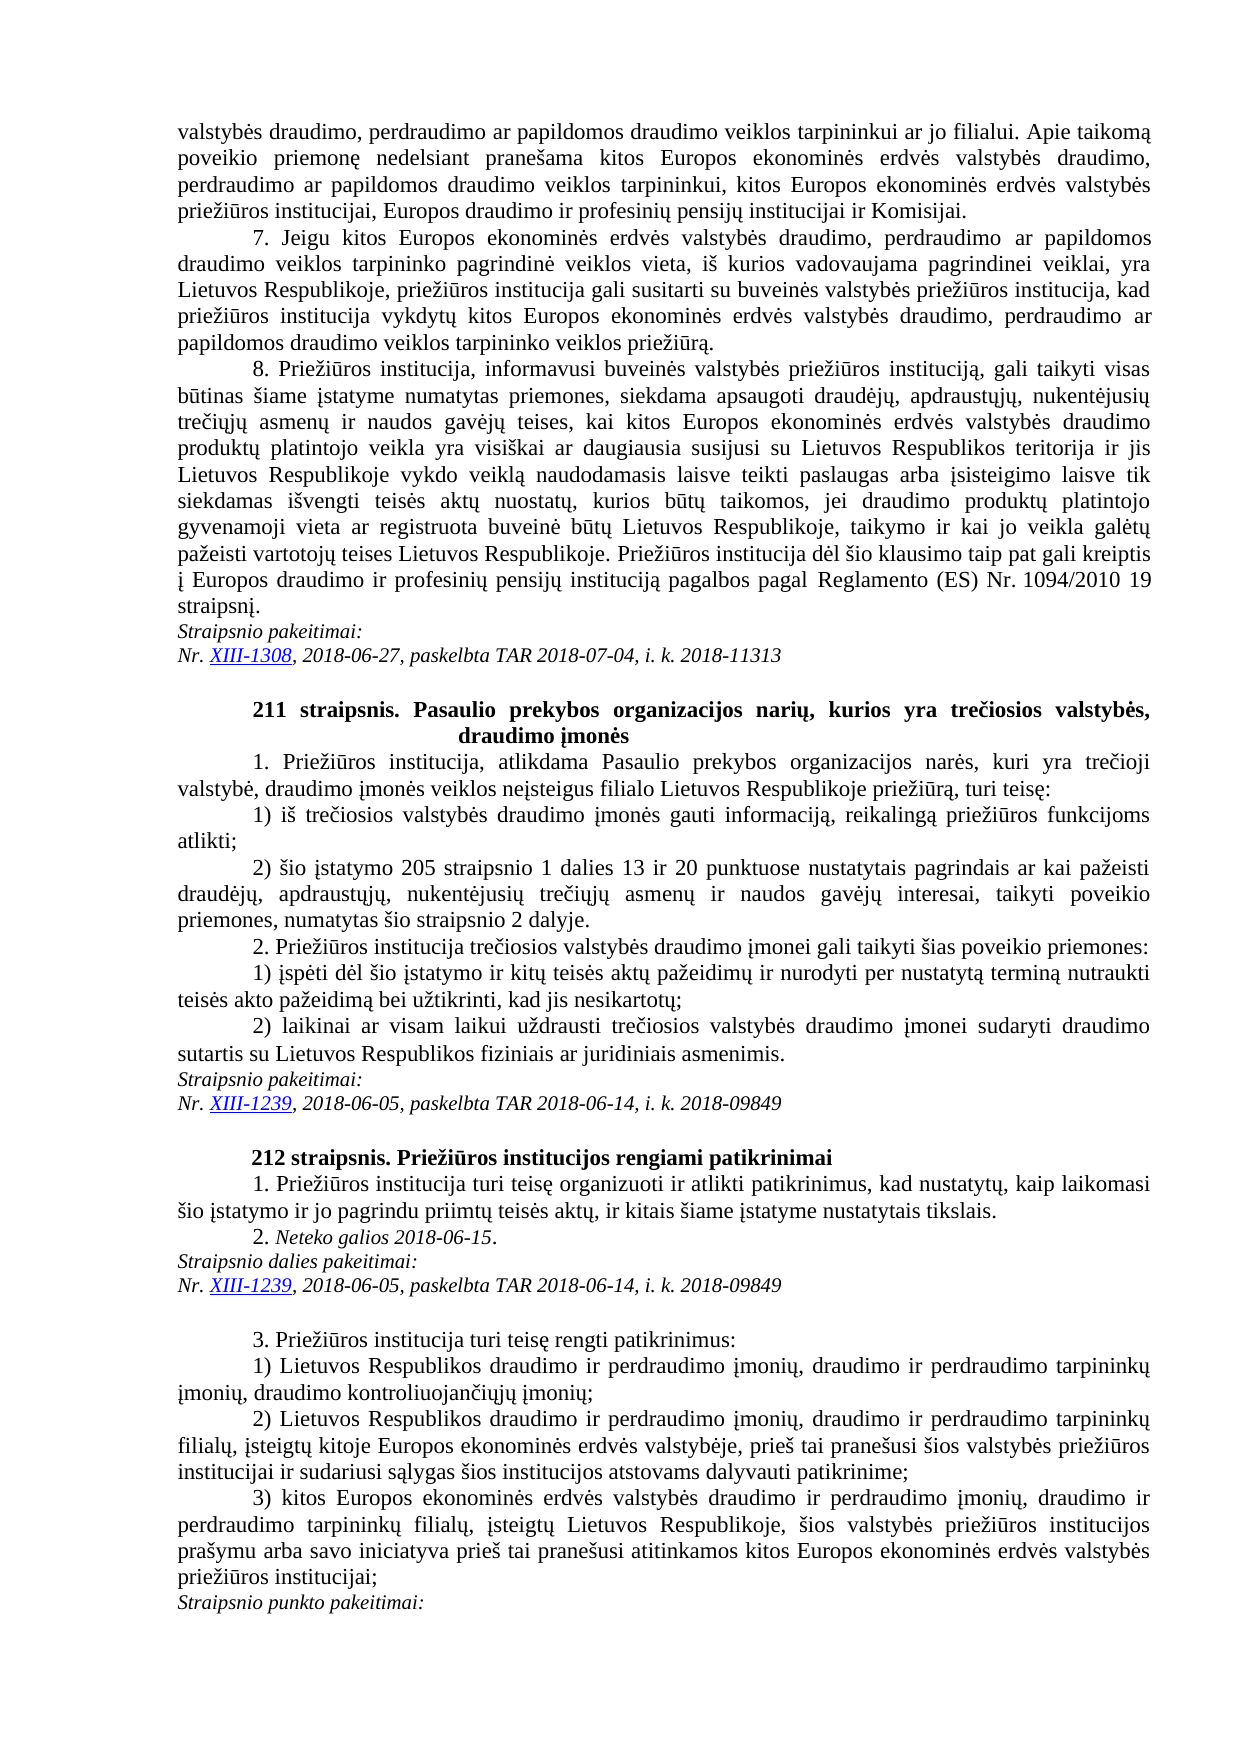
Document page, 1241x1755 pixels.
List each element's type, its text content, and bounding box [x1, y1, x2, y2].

text 2) Lietuvos Respublikos draudimo ir perdraudimo įmonių, draudimo ir perdraudimo tarpininkų filialų, įsteigtų kitoje Europos ekonominės erdvės valstybėje, prieš tai pranešusi šios valstybės priežiūros institucijai ir sudariusi sąlygas šios institucijos atstovams dalyvauti patikrinime; [177, 1405, 1152, 1484]
text 3. Priežiūros institucija turi teisę rengti patikrinimus: [177, 1326, 1152, 1353]
text 211 straipsnis. Pasaulio prekybos organizacijos narių, kurios yra trečiosios valstybės, draudimo įmonės [252, 696, 1152, 748]
text 212 straipsnis. Priežiūros institucijos rengiami patikrinimai [251, 1144, 1152, 1170]
text 2) šio įstatymo 205 straipsnio 1 dalies 13 ir 20 punktuose nustatytais pagrindais ar kai pažeisti draudėjų, apdraustųjų, nukentėjusių trečiųjų asmenų ir naudos gavėjų interesai, taikyti poveikio priemones, numatytas šio straipsnio 2 dalyje. [177, 854, 1152, 933]
text Straipsnio pakeitimai: [177, 1067, 1152, 1091]
text Nr. XIII-1239, 2018-06-05, paskelbta TAR 2018-06-14, i. k. 2018-09849 [177, 1273, 1152, 1297]
text valstybės draudimo, perdraudimo ar papildomos draudimo veiklos tarpininkui ar jo filialui. Apie taikomą poveikio priemonę nedelsiant pranešama kitos Europos ekonominės erdvės valstybės draudimo, perdraudimo ar papildomos draudimo veiklos tarpininkui, kitos Europos ekonominės erdvės valstybės priežiūros institucijai, Europos draudimo ir profesinių pensijų institucijai ir Komisijai. [177, 118, 1152, 223]
text 7. Jeigu kitos Europos ekonominės erdvės valstybės draudimo, perdraudimo ar papildomos draudimo veiklos tarpininko pagrindinė veiklos vieta, iš kurios vadovaujama pagrindinei veiklai, yra Lietuvos Respublikoje, priežiūros institucija gali susitarti su buveinės valstybės priežiūros institucija, kad priežiūros institucija vykdytų kitos Europos ekonominės erdvės valstybės draudimo, perdraudimo ar papildomos draudimo veiklos tarpininko veiklos priežiūrą. [177, 223, 1152, 355]
text 1. Priežiūros institucija turi teisę organizuoti ir atlikti patikrinimus, kad nustatytų, kaip laikomasi šio įstatymo ir jo pagrindu priimtų teisės aktų, ir kitais šiame įstatyme nustatytais tikslais. [177, 1170, 1152, 1223]
text Nr. XIII-1308, 2018-06-27, paskelbta TAR 2018-07-04, i. k. 2018-11313 [177, 643, 1152, 667]
text 1) įspėti dėl šio įstatymo ir kitų teisės aktų pažeidimų ir nurodyti per nustatytą terminą nutraukti teisės akto pažeidimą bei užtikrinti, kad jis nesikartotų; [177, 959, 1152, 1012]
text 1. Priežiūros institucija, atlikdama Pasaulio prekybos organizacijos narės, kuri yra trečioji valstybė, draudimo įmonės veiklos neįsteigus filialo Lietuvos Respublikoje priežiūrą, turi teisę: [177, 748, 1152, 801]
text 3) kitos Europos ekonominės erdvės valstybės draudimo ir perdraudimo įmonių, draudimo ir perdraudimo tarpininkų filialų, įsteigtų Lietuvos Respublikoje, šios valstybės priežiūros institucijos prašymu arba savo iniciatyva prieš tai pranešusi atitinkamos kitos Europos ekonominės erdvės valstybės priežiūros institucijai; [177, 1484, 1152, 1590]
text Nr. XIII-1239, 2018-06-05, paskelbta TAR 2018-06-14, i. k. 2018-09849 [177, 1091, 1152, 1115]
text 1) Lietuvos Respublikos draudimo ir perdraudimo įmonių, draudimo ir perdraudimo tarpininkų įmonių, draudimo kontroliuojančiųjų įmonių; [177, 1353, 1152, 1405]
text Straipsnio punkto pakeitimai: [177, 1590, 1152, 1614]
text 2. Priežiūros institucija trečiosios valstybės draudimo įmonei gali taikyti šias poveikio priemones: [177, 933, 1152, 959]
text Straipsnio dalies pakeitimai: [177, 1249, 1152, 1273]
text 2) laikinai ar visam laikui uždrausti trečiosios valstybės draudimo įmonei sudaryti draudimo sutartis su Lietuvos Respublikos fiziniais ar juridiniais asmenimis. [177, 1012, 1152, 1067]
text 2. Neteko galios 2018-06-15. [177, 1223, 1152, 1249]
text 1) iš trečiosios valstybės draudimo įmonės gauti informaciją, reikalingą priežiūros funkcijoms atlikti; [177, 801, 1152, 854]
text 8. Priežiūros institucija, informavusi buveinės valstybės priežiūros instituciją, gali taikyti visas būtinas šiame įstatyme numatytas priemones, siekdama apsaugoti draudėjų, apdraustųjų, nukentėjusių trečiųjų asmenų ir naudos gavėjų teises, kai kitos Europos ekonominės erdvės valstybės draudimo produktų platintojo veikla yra visiškai ar daugiausia susijusi su Lietuvos Respublikos teritorija ir jis Lietuvos Respublikoje vykdo veiklą naudodamasis laisve teikti paslaugas arba įsisteigimo laisve tik siekdamas išvengti teisės aktų nuostatų, kurios būtų taikomos, jei draudimo produktų platintojo gyvenamoji vieta ar registruota buveinė būtų Lietuvos Respublikoje, taikymo ir kai jo veikla galėtų pažeisti vartotojų teises Lietuvos Respublikoje. Priežiūros institucija dėl šio klausimo taip pat gali kreiptis į Europos draudimo ir profesinių pensijų instituciją pagalbos pagal Reglamento (ES) Nr. 1094/2010 19 straipsnį. [177, 355, 1152, 619]
text Straipsnio pakeitimai: [177, 619, 1152, 643]
